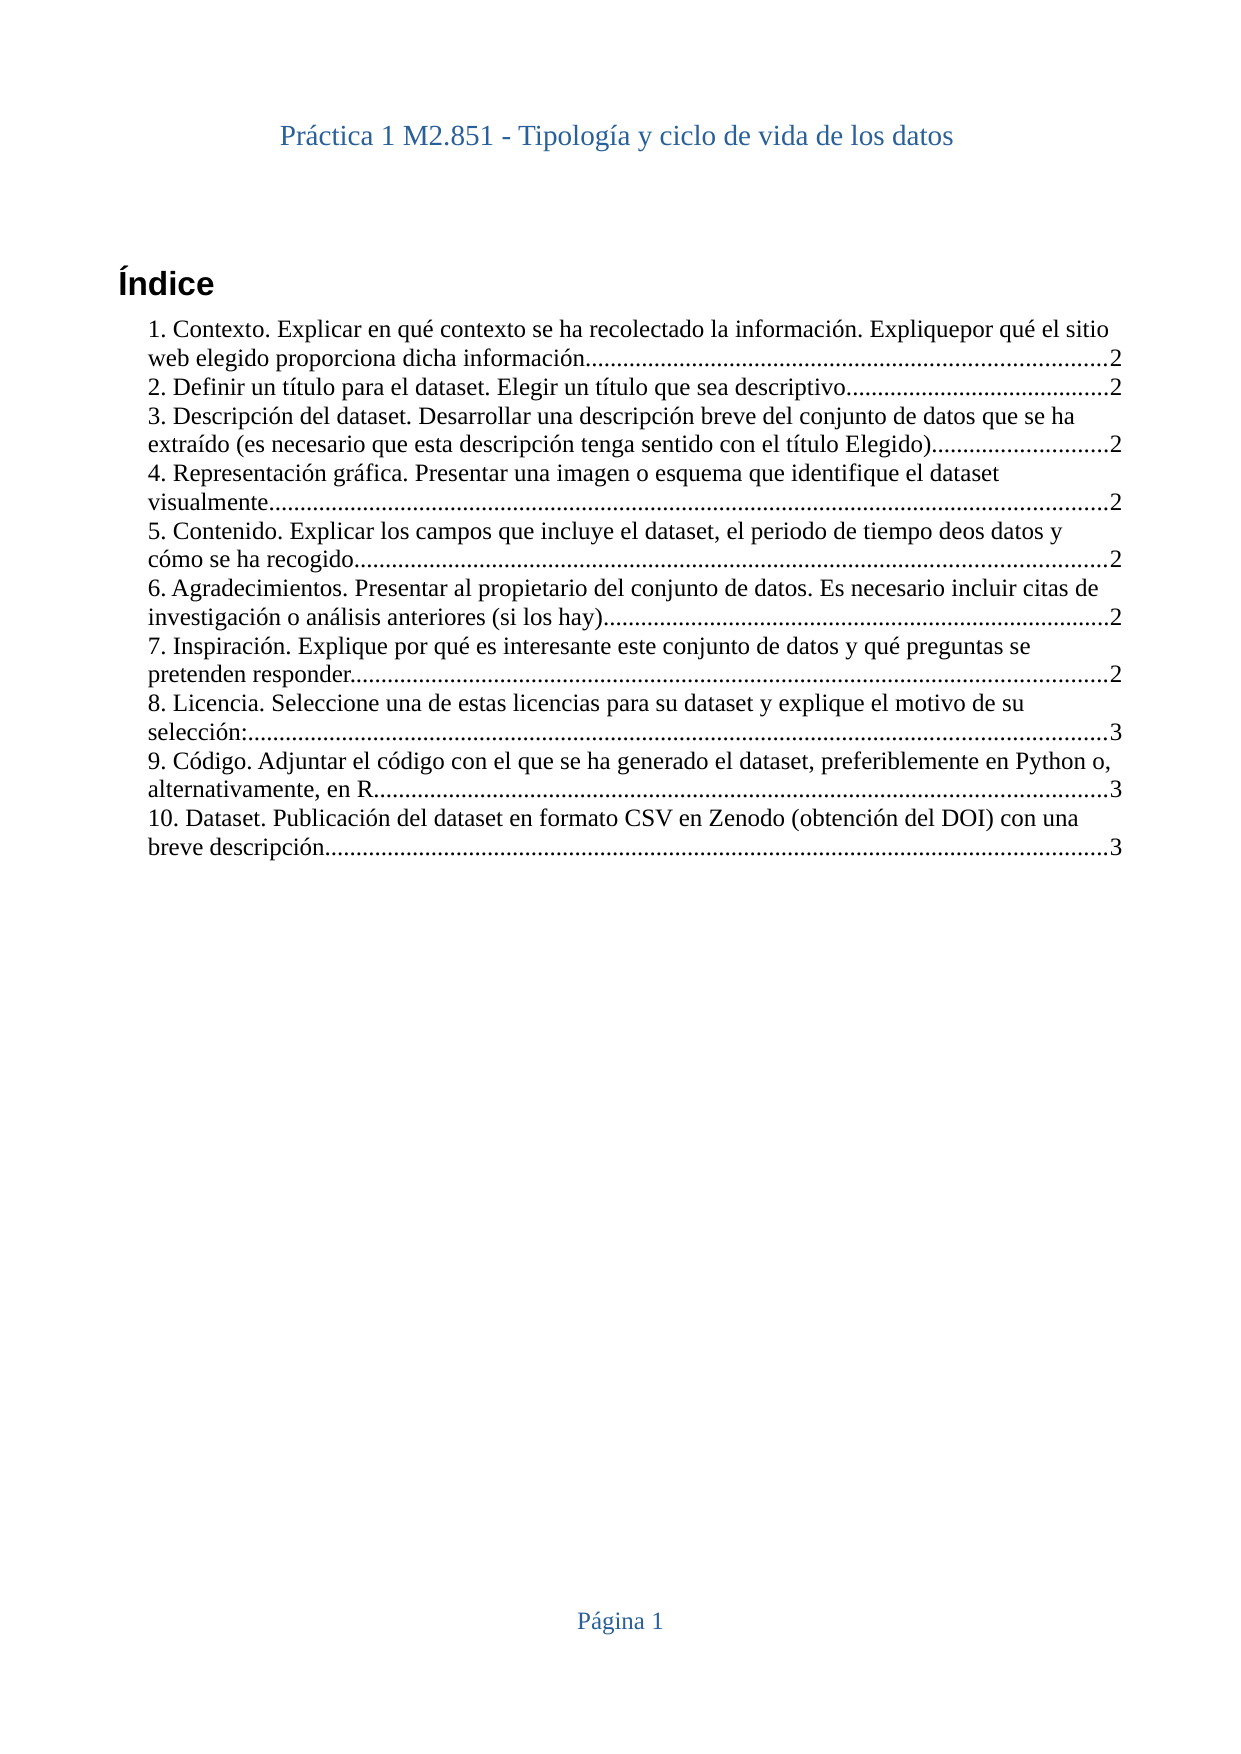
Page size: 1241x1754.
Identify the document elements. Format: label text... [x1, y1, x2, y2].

text 7. Inspiración. Explique por qué es interesante este conjunto de datos y qué preguntas se pretenden responder. 2 [148, 631, 1122, 688]
text 5. Contenido. Explicar los campos que incluye el dataset, el periodo de tiempo deos datos y cómo se ha recogido. 2 [148, 516, 1122, 573]
text 6. Agradecimientos. Presentar al propietario del conjunto de datos. Es necesario incluir citas de investigación o análisis anteriores (si los hay). 2 [148, 573, 1122, 631]
text 4. Representación gráfica. Presentar una imagen o esquema que identifique el dataset visualmente. 2 [148, 458, 1122, 516]
text 9. Código. Adjuntar el código con el que se ha generado el dataset, preferiblemente en Python o, alternativamente, en R. 3 [148, 746, 1122, 803]
text 8. Licencia. Seleccione una de estas licencias para su dataset y explique el motivo de su selección: 3 [148, 688, 1122, 746]
text 3. Descripción del dataset. Desarrollar una descripción breve del conjunto de datos que se ha extraído (es necesario que esta descripción tenga sentido con el título Elegido). 2 [148, 401, 1122, 458]
text 1. Contexto. Explicar en qué contexto se ha recolectado la información. Expliquepor qué el sitio web elegido proporciona dicha información. 2 [148, 314, 1122, 372]
text 10. Dataset. Publicación del dataset en formato CSV en Zenodo (obtención del DOI) con una breve descripción. 3 [148, 803, 1122, 861]
subtitle Índice [118, 264, 1122, 302]
text 2. Definir un título para el dataset. Elegir un título que sea descriptivo. 2 [148, 372, 1122, 401]
